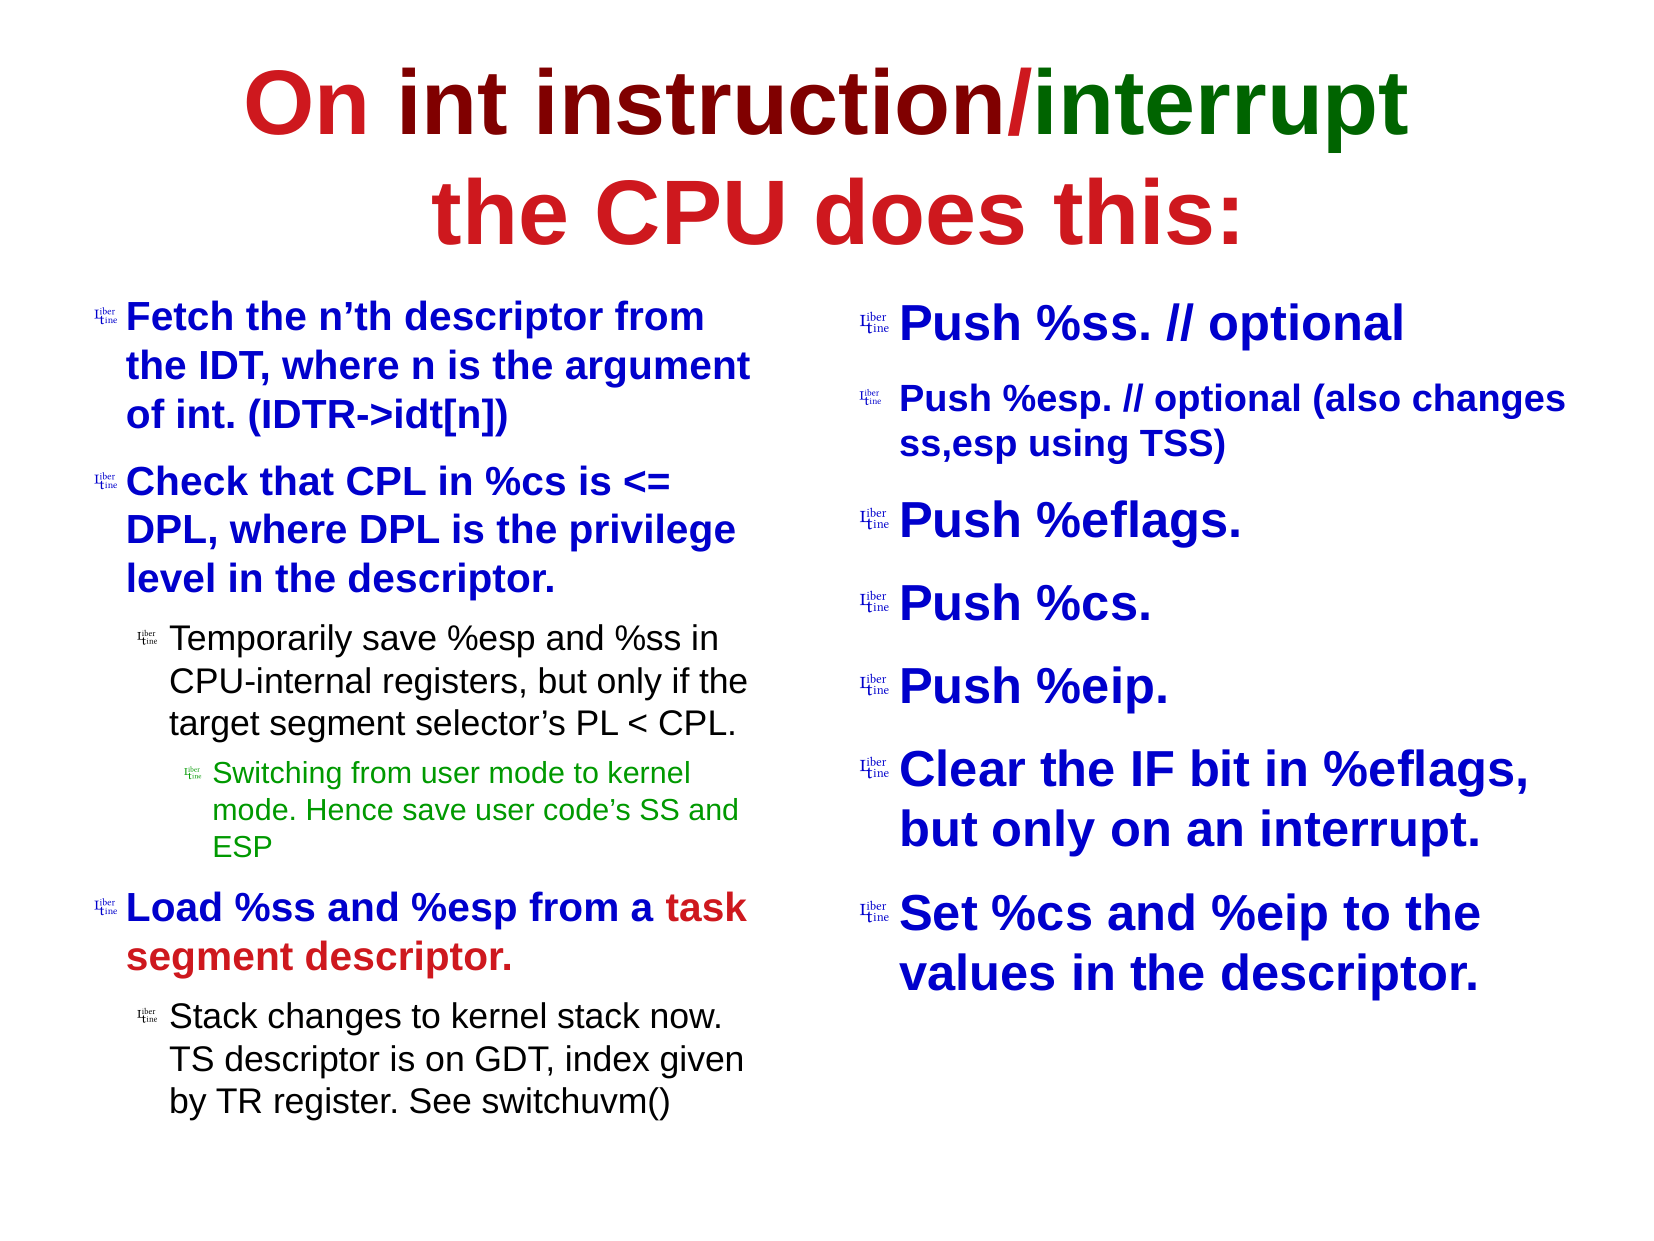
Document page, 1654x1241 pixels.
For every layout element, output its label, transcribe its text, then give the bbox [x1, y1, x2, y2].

list Push %ss. // optional Push %esp. // optional (also changes ss,esp using TSS) Push %eflags. Push %cs. Push %eip. Clear the IF bit in %eflags, but only on an interrupt. Set %cs and %eip to the values in the descriptor. [845, 290, 1572, 1010]
list Fetch the n’th descriptor from the IDT, where n is the argument of int. (IDTR->idt[n]) Check that CPL in %cs is <= DPL, where DPL is the privilege level in the descriptor. Temporarily save %esp and %ss in CPU-internal registers, but only if the target segment selector’s PL < CPL. Switching from user mode to kernel mode. Hence save user code’s SS and ESP Load %ss and %esp from a task segment descriptor. Stack changes to kernel stack now. TS descriptor is on GDT, index given by TR register. See switchuvm() [82, 290, 768, 1182]
title On int instruction/interrupt the CPU does this: [82, 49, 1571, 257]
